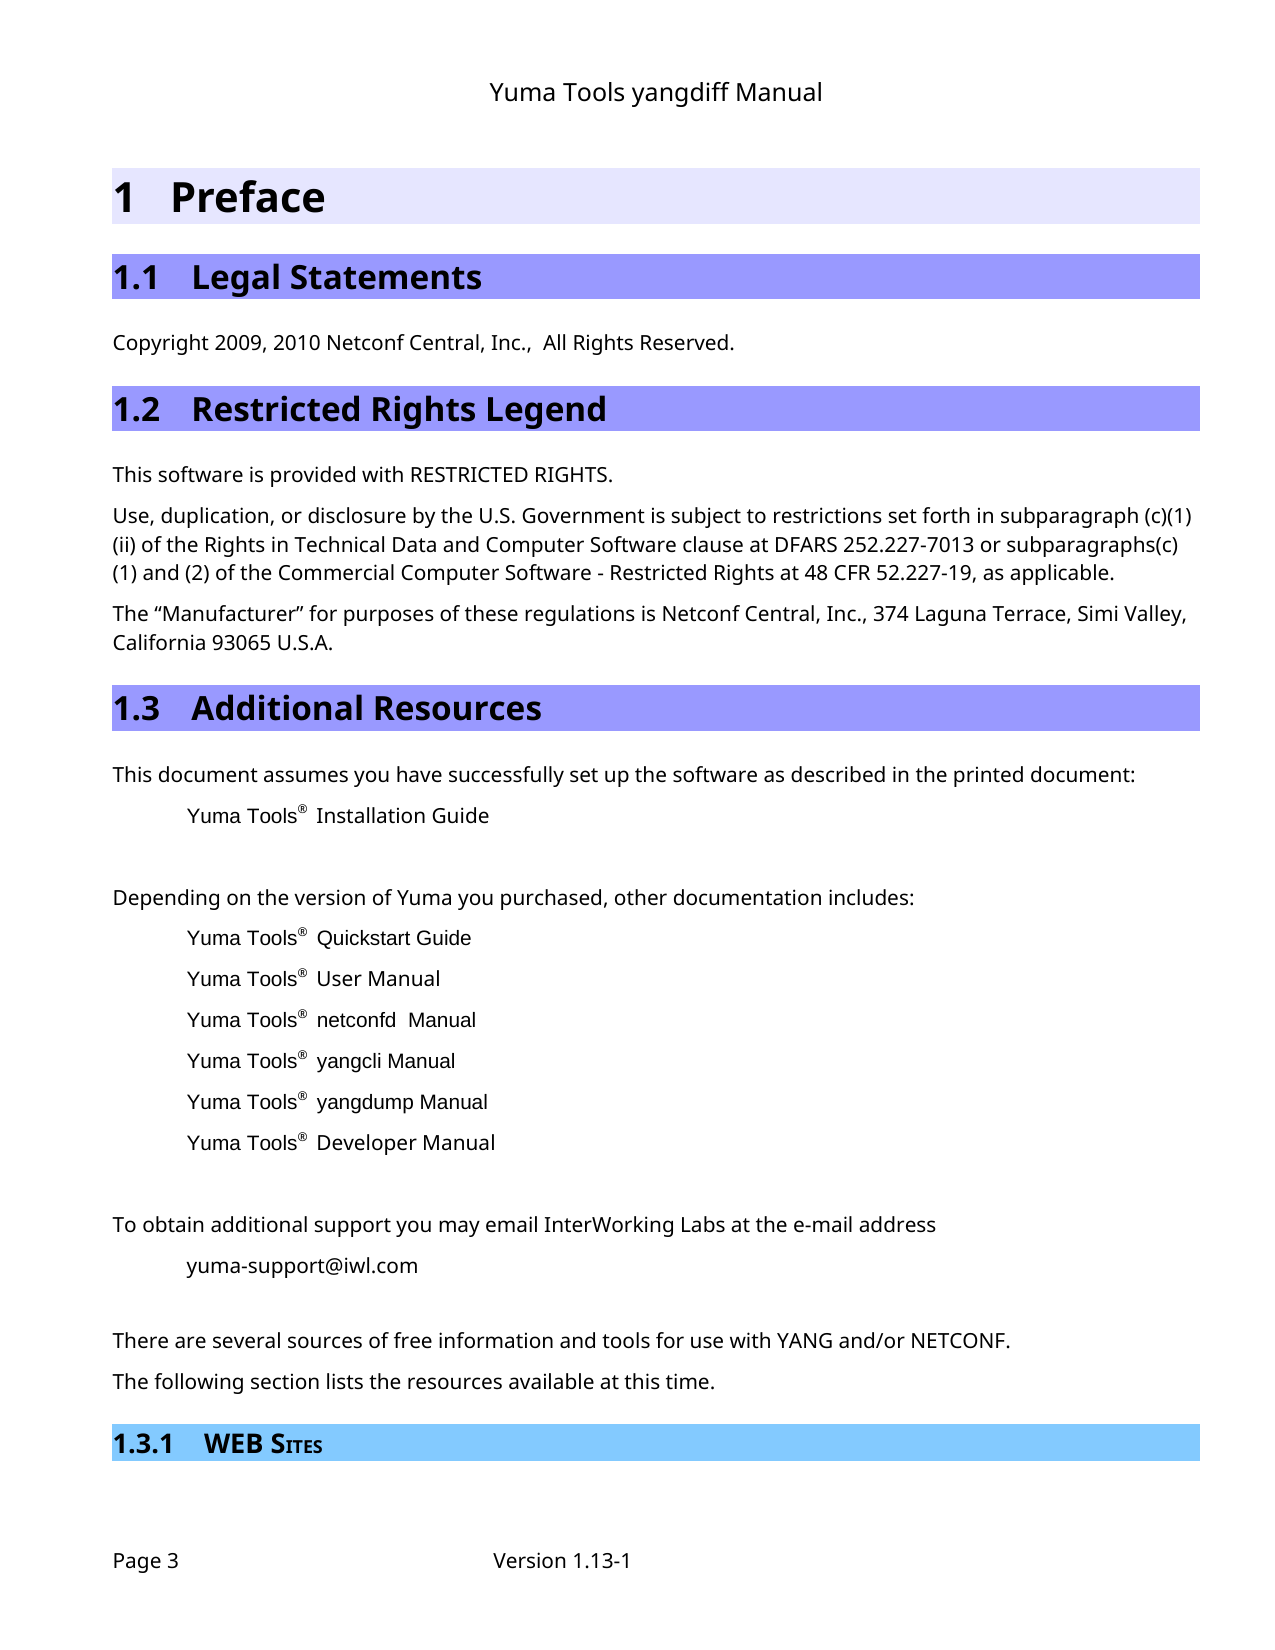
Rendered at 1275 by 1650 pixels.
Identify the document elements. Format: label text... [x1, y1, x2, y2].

text Use, duplication, or disclosure by the U.S. Government is subject to restrictions set forth in subparagraph (c)(1)(ii) of the Rights in Technical Data and Computer Software clause at DFARS 252.227-7013 or subparagraphs(c)(1) and (2) of the Commercial Computer Software - Restricted Rights at 48 CFR 52.227-19, as applicable. [112, 501, 1200, 587]
text Yuma Tools® yangdump Manual [112, 1087, 1200, 1116]
subtitle Additional Resources [112, 685, 1200, 731]
text The “Manufacturer” for purposes of these regulations is Netconf Central, Inc., 374 Laguna Terrace, Simi Valley, California 93065 U.S.A. [112, 599, 1200, 656]
text Yuma Tools® netconfd Manual [112, 1005, 1200, 1034]
subtitle Restricted Rights Legend [112, 386, 1200, 431]
text Copyright 2009, 2010 Netconf Central, Inc., All Rights Reserved. [112, 328, 1200, 357]
text To obtain additional support you may email InterWorking Labs at the e-mail address [112, 1210, 1200, 1238]
subtitle Preface [112, 168, 1200, 224]
text Yuma Tools® Installation Guide [112, 801, 1200, 829]
text This document assumes you have successfully set up the software as described in the printed document: [112, 760, 1200, 788]
text yuma-support@iwl.com [112, 1251, 1200, 1279]
subtitle WEB Sites [112, 1424, 1200, 1461]
text This software is provided with RESTRICTED RIGHTS. [112, 460, 1200, 489]
text Depending on the version of Yuma you purchased, other documentation includes: [112, 883, 1200, 911]
text Yuma Tools® User Manual [112, 964, 1200, 993]
subtitle Legal Statements [112, 254, 1200, 299]
text Yuma Tools® Developer Manual [112, 1128, 1200, 1157]
text There are several sources of free information and tools for use with YANG and/or NETCONF. [112, 1326, 1200, 1354]
text Yuma Tools® Quickstart Guide [112, 923, 1200, 952]
text The following section lists the resources available at this time. [112, 1367, 1200, 1395]
text Yuma Tools® yangcli Manual [112, 1046, 1200, 1075]
